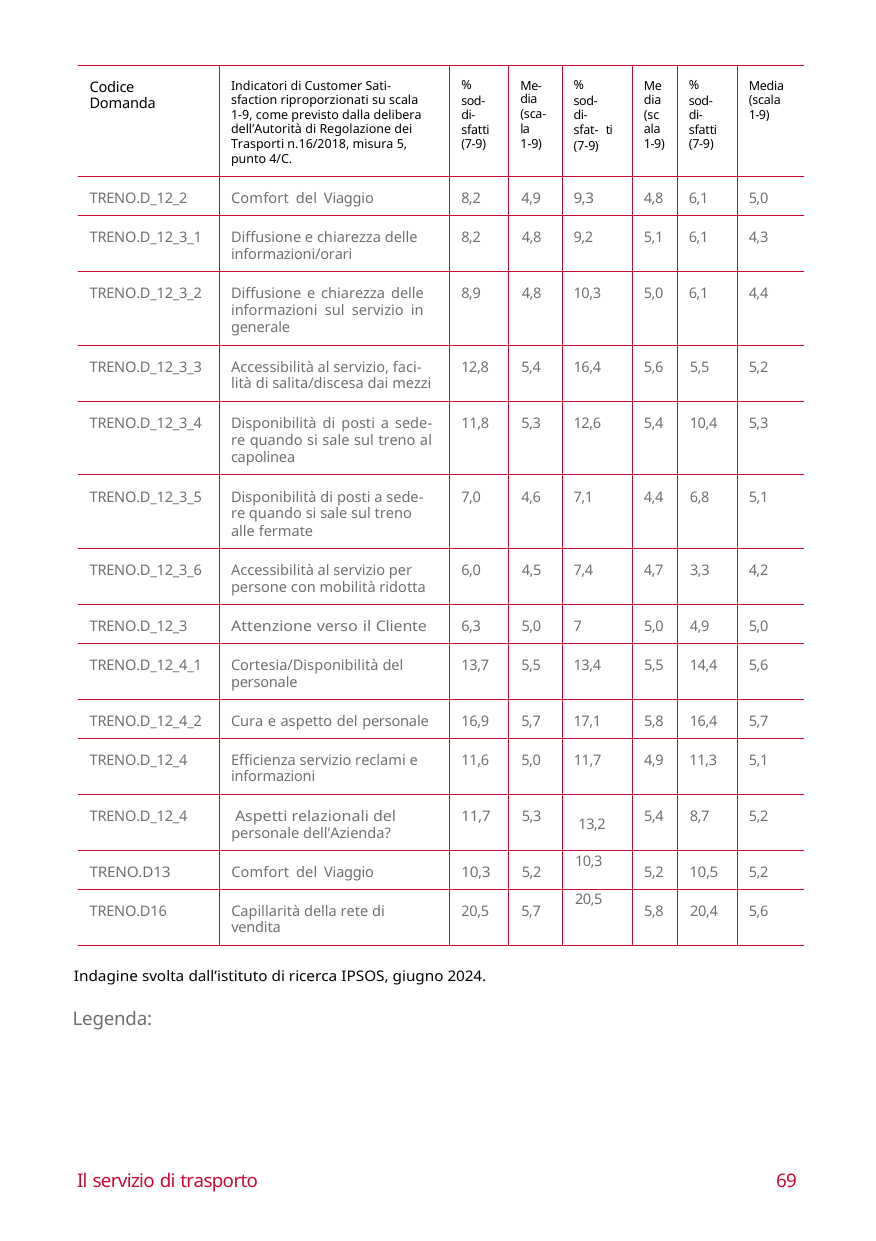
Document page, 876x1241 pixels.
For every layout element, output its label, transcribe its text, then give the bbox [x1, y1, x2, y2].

table_cell 5,5 [633, 644, 677, 699]
table_cell 6,0 [450, 549, 508, 604]
table_cell 6,8 [678, 475, 737, 548]
table_cell 6,3 [450, 605, 508, 643]
table_cell 5,1 [738, 475, 804, 548]
table_cell 5,7 [738, 700, 804, 737]
table_cell 10,3 [563, 272, 632, 344]
table_cell TRENO.D_12_3_5 [78, 475, 219, 548]
table_header Indicatori di Customer Sati- sfaction riproporzionati su scala 1-9, come previsto dalla delibera dell’Autorità di Regolazione dei Trasporti n.16/2018, misura 5, punto 4/C. [220, 66, 449, 176]
table_cell 7,1 [563, 475, 632, 548]
table_cell 11,7 [450, 795, 508, 850]
table_cell 5,0 [509, 605, 562, 643]
table_cell Aspetti relazionali del personale dell’Azienda? [220, 795, 449, 850]
table_cell 5,2 [738, 346, 804, 401]
table_cell 13,4 [563, 644, 632, 699]
table_cell 20,5 [450, 890, 508, 944]
table_header % sod- di- sfatti (7-9) [678, 66, 737, 176]
table_cell 5,5 [678, 346, 737, 401]
table_cell 5,7 [509, 700, 562, 737]
table_cell TRENO.D_12_4 [78, 795, 219, 850]
table_cell Disponibilità di posti a sede- re quando si sale sul treno al capolinea [220, 402, 449, 474]
table_cell Efficienza servizio reclami e informazioni [220, 739, 449, 794]
table_cell 5,3 [509, 402, 562, 474]
table_cell 20,5 [563, 890, 632, 944]
table_cell 5,6 [633, 346, 677, 401]
table_cell TRENO.D_12_3_3 [78, 346, 219, 401]
table_header % sod- di- sfat- ti (7-9) [563, 66, 632, 176]
table_cell 10,3 [450, 851, 508, 888]
table_cell 8,7 [678, 795, 737, 850]
table_cell 5,1 [738, 739, 804, 794]
table_cell 5,6 [738, 644, 804, 699]
table_cell TRENO.D_12_4_1 [78, 644, 219, 699]
table_cell Cura e aspetto del personale [220, 700, 449, 737]
table_cell TRENO.D16 [78, 890, 219, 944]
table_cell Diffusione e chiarezza delle informazioni/orari [220, 216, 449, 271]
table_cell Cortesia/Disponibilità del personale [220, 644, 449, 699]
table_cell 4,9 [509, 177, 562, 215]
table_cell 5,2 [509, 851, 562, 888]
table_cell 7 [563, 605, 632, 643]
table_header Media (scala 1-9) [633, 66, 677, 176]
table_cell 5,0 [509, 739, 562, 794]
table_cell 5,0 [633, 605, 677, 643]
table_cell 4,9 [633, 739, 677, 794]
table_cell 5,2 [738, 795, 804, 850]
table_cell 5,6 [738, 890, 804, 944]
table_cell 4,6 [509, 475, 562, 548]
table_cell 5,7 [509, 890, 562, 944]
table_cell TRENO.D_12_3 [78, 605, 219, 643]
table_cell 4,2 [738, 549, 804, 604]
table_cell 6,1 [678, 216, 737, 271]
table_cell 20,4 [678, 890, 737, 944]
table_cell 10,5 [678, 851, 737, 888]
table_cell 5,5 [509, 644, 562, 699]
table_cell TRENO.D_12_3_6 [78, 549, 219, 604]
table_cell Comfort del Viaggio [220, 177, 449, 215]
table_cell 9,2 [563, 216, 632, 271]
table_cell 4,4 [633, 475, 677, 548]
table_cell 5,1 [633, 216, 677, 271]
table_cell 16,4 [563, 346, 632, 401]
table_cell TRENO.D_12_2 [78, 177, 219, 215]
table_cell 11,3 [678, 739, 737, 794]
table_cell 5,2 [633, 851, 677, 888]
table_cell 11,8 [450, 402, 508, 474]
table_cell TRENO.D13 [78, 851, 219, 888]
table_cell TRENO.D_12_3_2 [78, 272, 219, 344]
table_cell 12,6 [563, 402, 632, 474]
table_cell 10,4 [678, 402, 737, 474]
table_cell Accessibilità al servizio per persone con mobilità ridotta [220, 549, 449, 604]
table_cell 4,8 [509, 272, 562, 344]
table_cell 5,4 [633, 795, 677, 850]
table_cell 5,8 [633, 890, 677, 944]
table_cell 9,3 [563, 177, 632, 215]
table_cell 17,1 [563, 700, 632, 737]
table_cell 5,3 [738, 402, 804, 474]
table_cell TRENO.D_12_3_4 [78, 402, 219, 474]
table_cell 7,4 [563, 549, 632, 604]
table_cell 14,4 [678, 644, 737, 699]
table_cell TRENO.D_12_3_1 [78, 216, 219, 271]
table_cell Disponibilità di posti a sede- re quando si sale sul treno alle fermate [220, 475, 449, 548]
table_cell 8,2 [450, 216, 508, 271]
table_cell 5,0 [633, 272, 677, 344]
table_cell TRENO.D_12_4 [78, 739, 219, 794]
text Indagine svolta dall’istituto di ricerca IPSOS, giugno 2024. [74, 966, 858, 986]
table_cell 8,9 [450, 272, 508, 344]
table_cell 4,8 [633, 177, 677, 215]
table_cell 8,2 [450, 177, 508, 215]
table_cell 5,3 [509, 795, 562, 850]
table_cell 4,4 [738, 272, 804, 344]
table_cell 12,8 [450, 346, 508, 401]
table_cell Comfort del Viaggio [220, 851, 449, 888]
table_cell 16,9 [450, 700, 508, 737]
table_cell 3,3 [678, 549, 737, 604]
table_header Media (scala 1-9) [738, 66, 804, 176]
table_cell 4,9 [678, 605, 737, 643]
table_cell 6,1 [678, 177, 737, 215]
table_cell TRENO.D_12_4_2 [78, 700, 219, 737]
table_cell 10,3 [563, 851, 632, 888]
table_cell 7,0 [450, 475, 508, 548]
table_cell 16,4 [678, 700, 737, 737]
table_header % sod- di- sfatti (7-9) [450, 66, 508, 176]
table_cell Attenzione verso il Cliente [220, 605, 449, 643]
table_cell Accessibilità al servizio, faci- lità di salita/discesa dai mezzi [220, 346, 449, 401]
table_header Codice Domanda [78, 66, 219, 176]
table_cell 5,4 [509, 346, 562, 401]
table_cell 4,8 [509, 216, 562, 271]
table_cell 13,7 [450, 644, 508, 699]
table_cell 6,1 [678, 272, 737, 344]
table_cell 13,2 [563, 795, 632, 850]
table_cell 4,3 [738, 216, 804, 271]
table_header Me- dia (sca- la 1-9) [509, 66, 562, 176]
text Legenda: [72, 1005, 858, 1030]
table_cell 4,7 [633, 549, 677, 604]
table_cell 11,7 [563, 739, 632, 794]
table_cell Diffusione e chiarezza delle informazioni sul servizio in generale [220, 272, 449, 344]
table_cell Capillarità della rete di vendita [220, 890, 449, 944]
table_cell 5,4 [633, 402, 677, 474]
table_cell 5,8 [633, 700, 677, 737]
table_cell 4,5 [509, 549, 562, 604]
table_cell 11,6 [450, 739, 508, 794]
table_cell 5,2 [738, 851, 804, 888]
table_cell 5,0 [738, 177, 804, 215]
table_cell 5,0 [738, 605, 804, 643]
